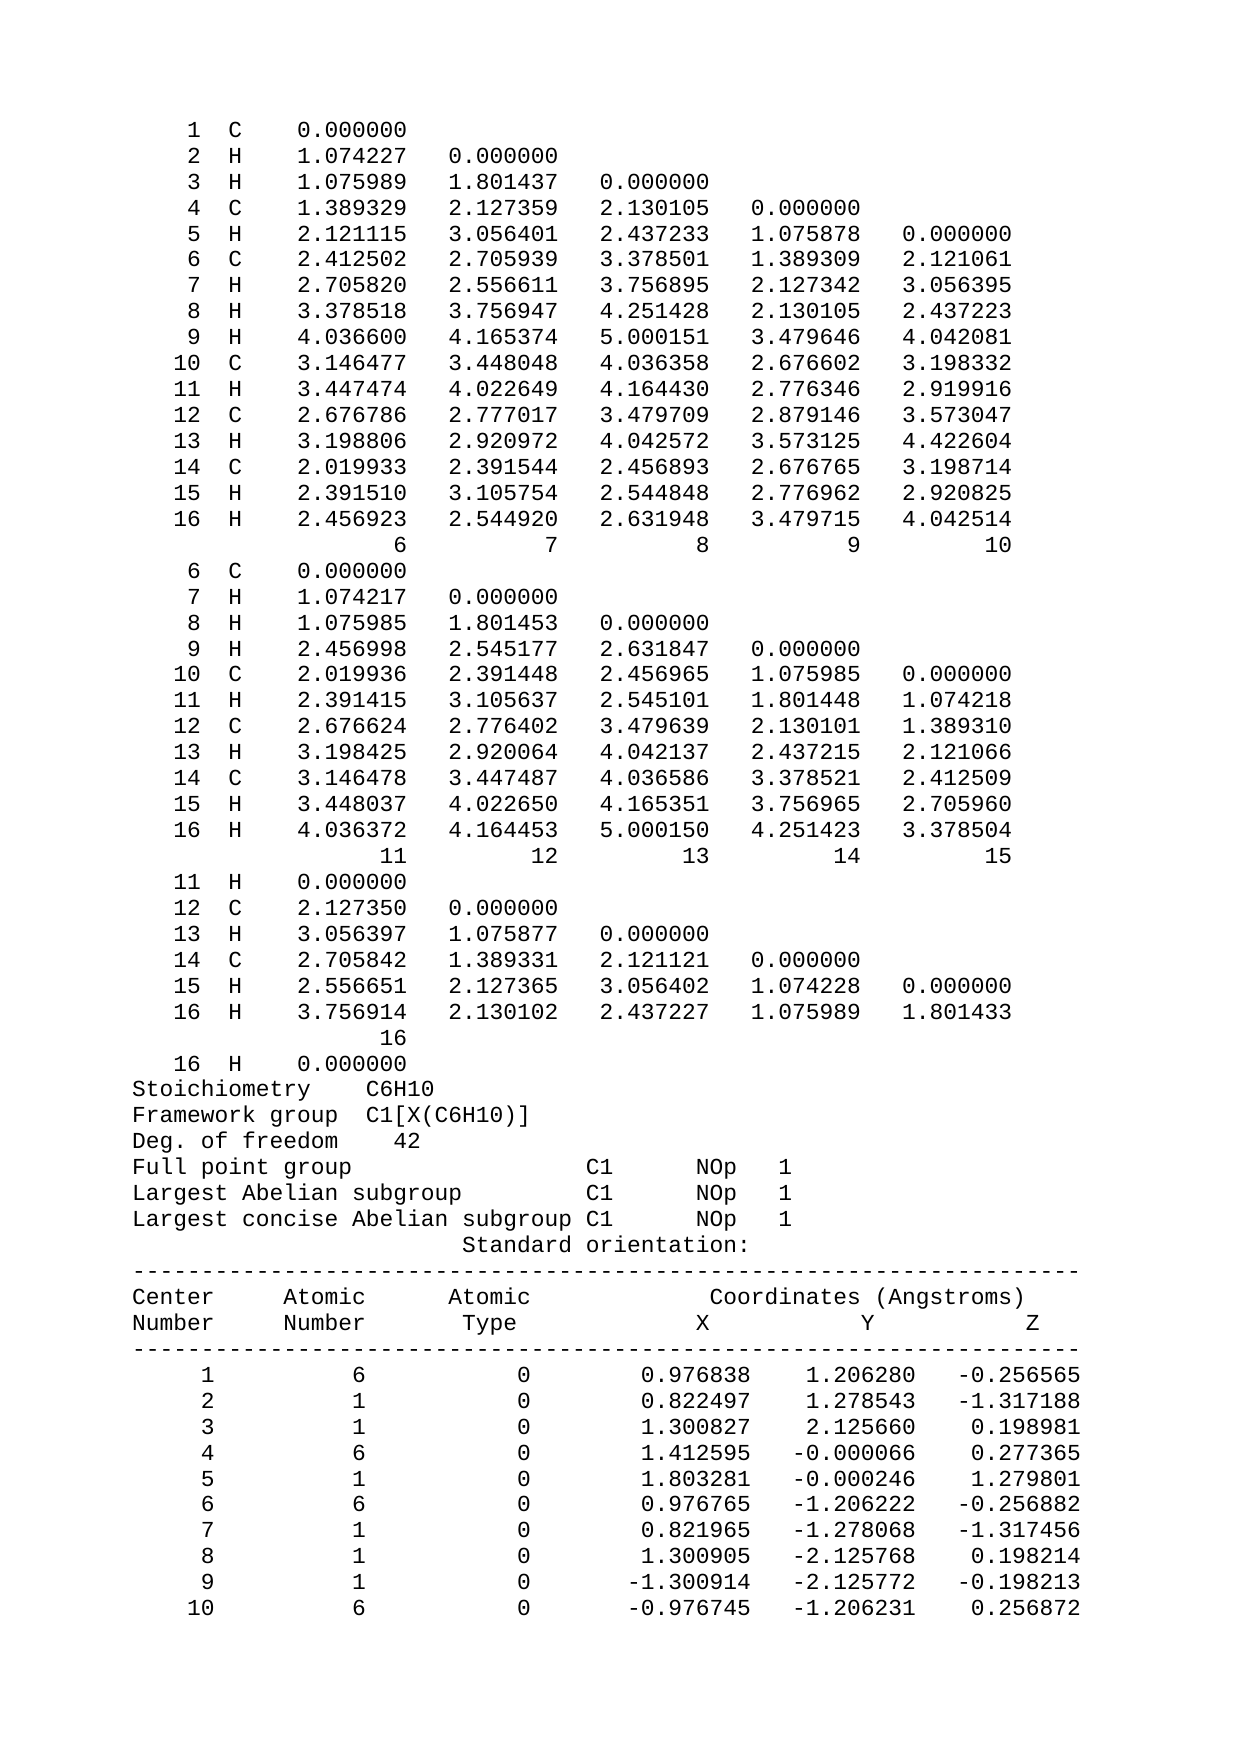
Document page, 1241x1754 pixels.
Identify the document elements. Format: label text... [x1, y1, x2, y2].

text Deg. of freedom 42 [118, 1130, 1122, 1156]
text Stoichiometry C6H10 [118, 1078, 1122, 1104]
text Standard orientation: [118, 1233, 1122, 1259]
text 3 1 0 1.300827 2.125660 0.198981 [118, 1415, 1122, 1441]
text 13 H 3.198806 2.920972 4.042572 3.573125 4.422604 [118, 429, 1122, 455]
text 15 H 2.556651 2.127365 3.056402 1.074228 0.000000 [118, 974, 1122, 1000]
text 3 H 1.075989 1.801437 0.000000 [118, 170, 1122, 196]
text 11 12 13 14 15 [118, 844, 1122, 870]
text 8 H 1.075985 1.801453 0.000000 [118, 611, 1122, 637]
text 2 H 1.074227 0.000000 [118, 144, 1122, 170]
text 15 H 3.448037 4.022650 4.165351 3.756965 2.705960 [118, 792, 1122, 818]
text 1 C 0.000000 [118, 118, 1122, 144]
text 7 1 0 0.821965 -1.278068 -1.317456 [118, 1519, 1122, 1545]
text 8 H 3.378518 3.756947 4.251428 2.130105 2.437223 [118, 300, 1122, 326]
text 16 H 2.456923 2.544920 2.631948 3.479715 4.042514 [118, 507, 1122, 533]
text 15 H 2.391510 3.105754 2.544848 2.776962 2.920825 [118, 481, 1122, 507]
text 11 H 0.000000 [118, 870, 1122, 896]
text 14 C 3.146478 3.447487 4.036586 3.378521 2.412509 [118, 767, 1122, 792]
text 1 6 0 0.976838 1.206280 -0.256565 [118, 1363, 1122, 1389]
text 16 H 3.756914 2.130102 2.437227 1.075989 1.801433 [118, 1000, 1122, 1026]
text Full point group C1 NOp 1 [118, 1156, 1122, 1182]
text 16 [118, 1026, 1122, 1052]
text --------------------------------------------------------------------- [118, 1259, 1122, 1285]
text 6 7 8 9 10 [118, 533, 1122, 559]
text 4 C 1.389329 2.127359 2.130105 0.000000 [118, 196, 1122, 222]
text 9 H 4.036600 4.165374 5.000151 3.479646 4.042081 [118, 326, 1122, 352]
text 10 C 2.019936 2.391448 2.456965 1.075985 0.000000 [118, 663, 1122, 689]
text 14 C 2.705842 1.389331 2.121121 0.000000 [118, 948, 1122, 974]
text 12 C 2.676786 2.777017 3.479709 2.879146 3.573047 [118, 403, 1122, 429]
text Largest Abelian subgroup C1 NOp 1 [118, 1182, 1122, 1207]
text 10 6 0 -0.976745 -1.206231 0.256872 [118, 1597, 1122, 1622]
text Framework group C1[X(C6H10)] [118, 1104, 1122, 1130]
text 11 H 3.447474 4.022649 4.164430 2.776346 2.919916 [118, 377, 1122, 403]
text Center Atomic Atomic Coordinates (Angstroms) [118, 1285, 1122, 1311]
text 7 H 1.074217 0.000000 [118, 585, 1122, 611]
text 6 C 0.000000 [118, 559, 1122, 585]
text 7 H 2.705820 2.556611 3.756895 2.127342 3.056395 [118, 274, 1122, 300]
text 9 1 0 -1.300914 -2.125772 -0.198213 [118, 1571, 1122, 1597]
text 13 H 3.056397 1.075877 0.000000 [118, 922, 1122, 948]
text 12 C 2.676624 2.776402 3.479639 2.130101 1.389310 [118, 715, 1122, 741]
text 5 1 0 1.803281 -0.000246 1.279801 [118, 1467, 1122, 1493]
text 13 H 3.198425 2.920064 4.042137 2.437215 2.121066 [118, 741, 1122, 767]
text 16 H 0.000000 [118, 1052, 1122, 1078]
text 4 6 0 1.412595 -0.000066 0.277365 [118, 1441, 1122, 1467]
text 11 H 2.391415 3.105637 2.545101 1.801448 1.074218 [118, 689, 1122, 715]
text Largest concise Abelian subgroup C1 NOp 1 [118, 1207, 1122, 1233]
text 6 6 0 0.976765 -1.206222 -0.256882 [118, 1493, 1122, 1519]
text 2 1 0 0.822497 1.278543 -1.317188 [118, 1389, 1122, 1415]
text Number Number Type X Y Z [118, 1311, 1122, 1337]
text --------------------------------------------------------------------- [118, 1337, 1122, 1363]
text 16 H 4.036372 4.164453 5.000150 4.251423 3.378504 [118, 818, 1122, 844]
text 9 H 2.456998 2.545177 2.631847 0.000000 [118, 637, 1122, 663]
text 8 1 0 1.300905 -2.125768 0.198214 [118, 1545, 1122, 1571]
text 5 H 2.121115 3.056401 2.437233 1.075878 0.000000 [118, 222, 1122, 248]
text 12 C 2.127350 0.000000 [118, 896, 1122, 922]
text 10 C 3.146477 3.448048 4.036358 2.676602 3.198332 [118, 352, 1122, 377]
text 6 C 2.412502 2.705939 3.378501 1.389309 2.121061 [118, 248, 1122, 274]
text 14 C 2.019933 2.391544 2.456893 2.676765 3.198714 [118, 455, 1122, 481]
